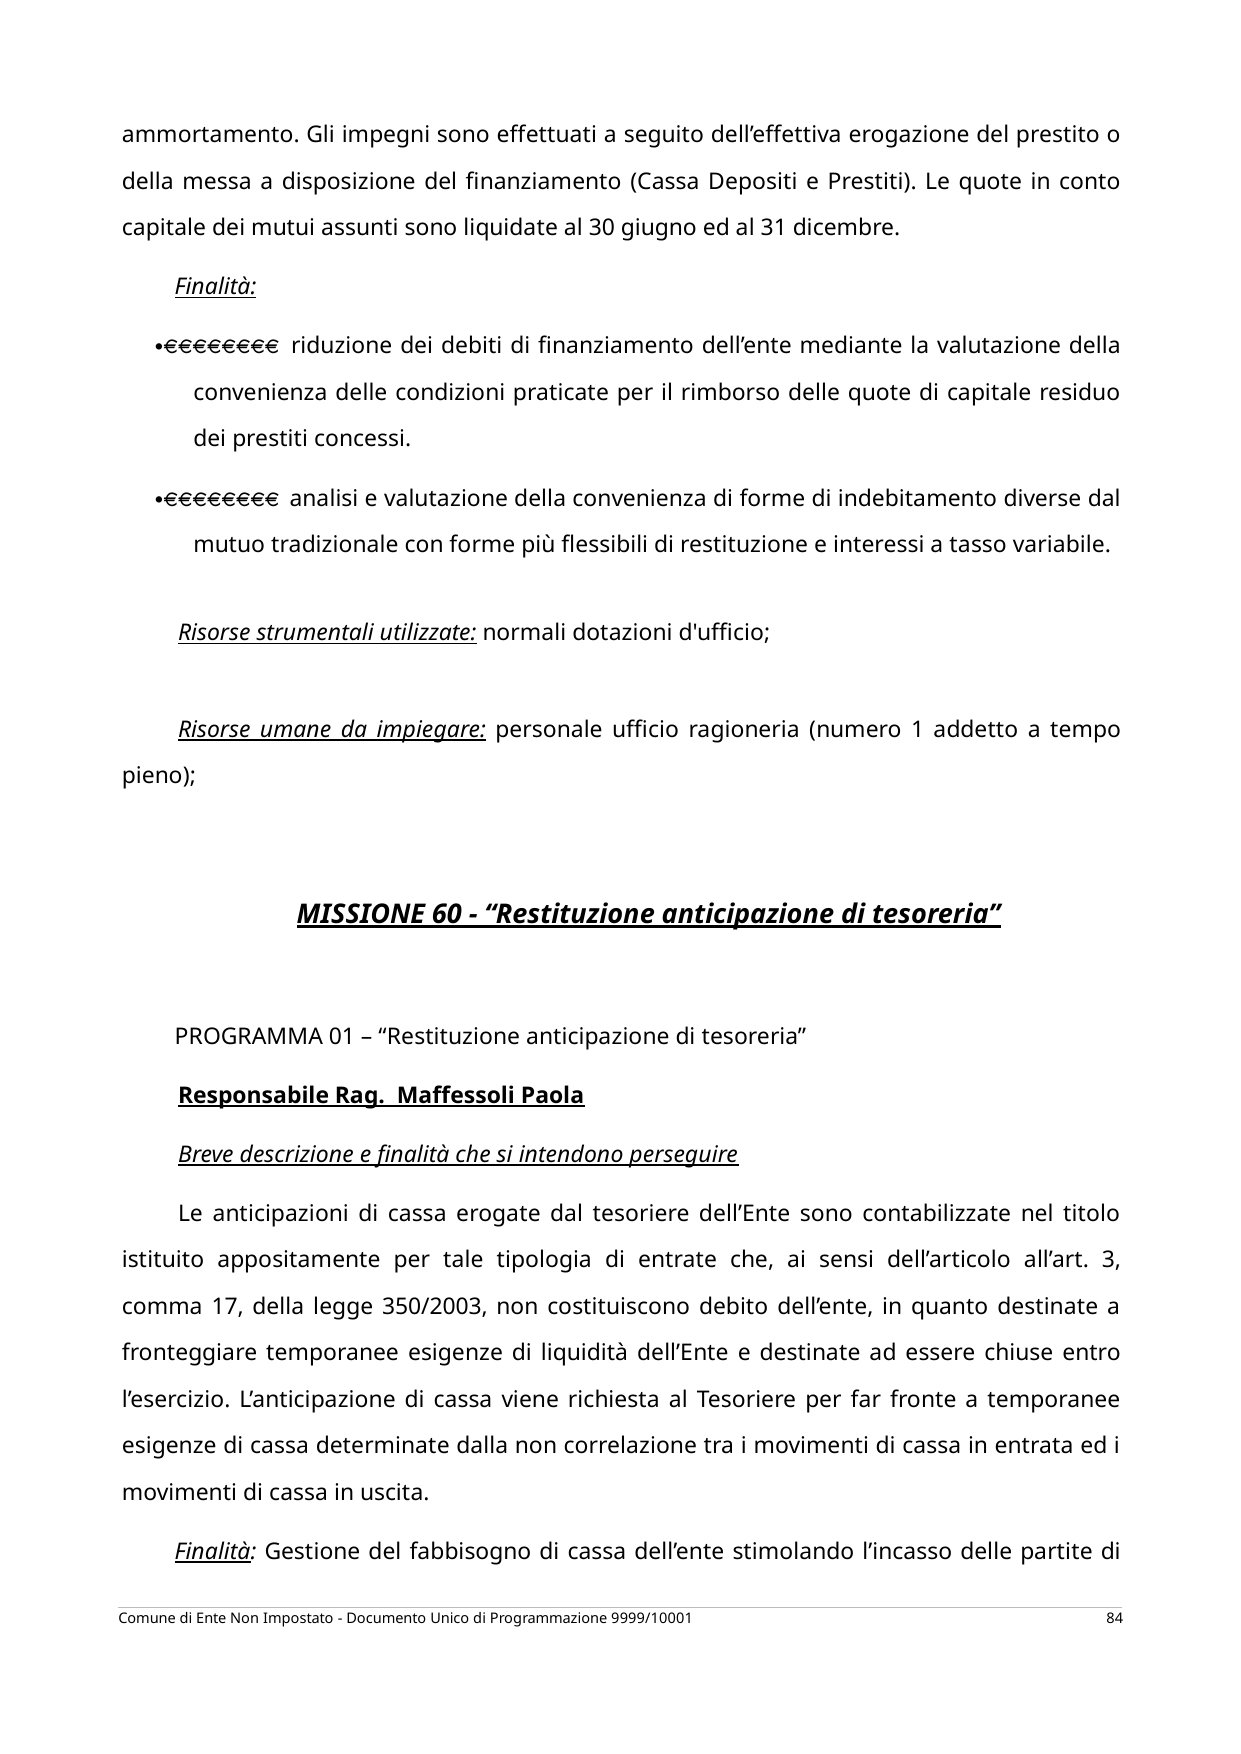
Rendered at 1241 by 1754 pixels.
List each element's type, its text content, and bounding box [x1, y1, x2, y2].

text Le anticipazioni di cassa erogate dal tesoriere dell’Ente sono contabilizzate nel titolo istituito appositamente per tale tipologia di entrate che, ai sensi dell’articolo all’art. 3, comma 17, della legge 350/2003, non costituiscono debito dell’ente, in quanto destinate a fronteggiare temporanee esigenze di liquidità dell’Ente e destinate ad essere chiuse entro l’esercizio. L’anticipazione di cassa viene richiesta al Tesoriere per far fronte a temporanee esigenze di cassa determinate dalla non correlazione tra i movimenti di cassa in entrata ed i movimenti di cassa in uscita. [122, 1197, 1122, 1507]
text · riduzione dei debiti di finanziamento dell’ente mediante la valutazione della convenienza delle condizioni praticate per il rimborso delle quote di capitale residuo dei prestiti concessi. [156, 329, 1122, 453]
text Responsabile Rag. Maffessoli Paola [122, 1079, 1122, 1110]
text PROGRAMMA 01 – “Restituzione anticipazione di tesoreria” [118, 1020, 1122, 1051]
text Risorse strumentali utilizzate: normali dotazioni d'ufficio; [122, 616, 1122, 647]
text · analisi e valutazione della convenienza di forme di indebitamento diverse dal mutuo tradizionale con forme più flessibili di restituzione e interessi a tasso variabile. [156, 481, 1122, 559]
text Breve descrizione e finalità che si intendono perseguire [122, 1138, 1122, 1169]
text Finalità: [118, 270, 1122, 301]
text Finalità: Gestione del fabbisogno di cassa dell’ente stimolando l’incasso delle partite di [118, 1535, 1122, 1566]
text Risorse umane da impiegare: personale ufficio ragioneria (numero 1 addetto a tempo pieno); [122, 713, 1122, 790]
text MISSIONE 60 - “Restituzione anticipazione di tesoreria” [122, 894, 1122, 931]
text ammortamento. Gli impegni sono effettuati a seguito dell’effettiva erogazione del prestito o della messa a disposizione del finanziamento (Cassa Depositi e Prestiti). Le quote in conto capitale dei mutui assunti sono liquidate al 30 giugno ed al 31 dicembre. [122, 118, 1122, 242]
